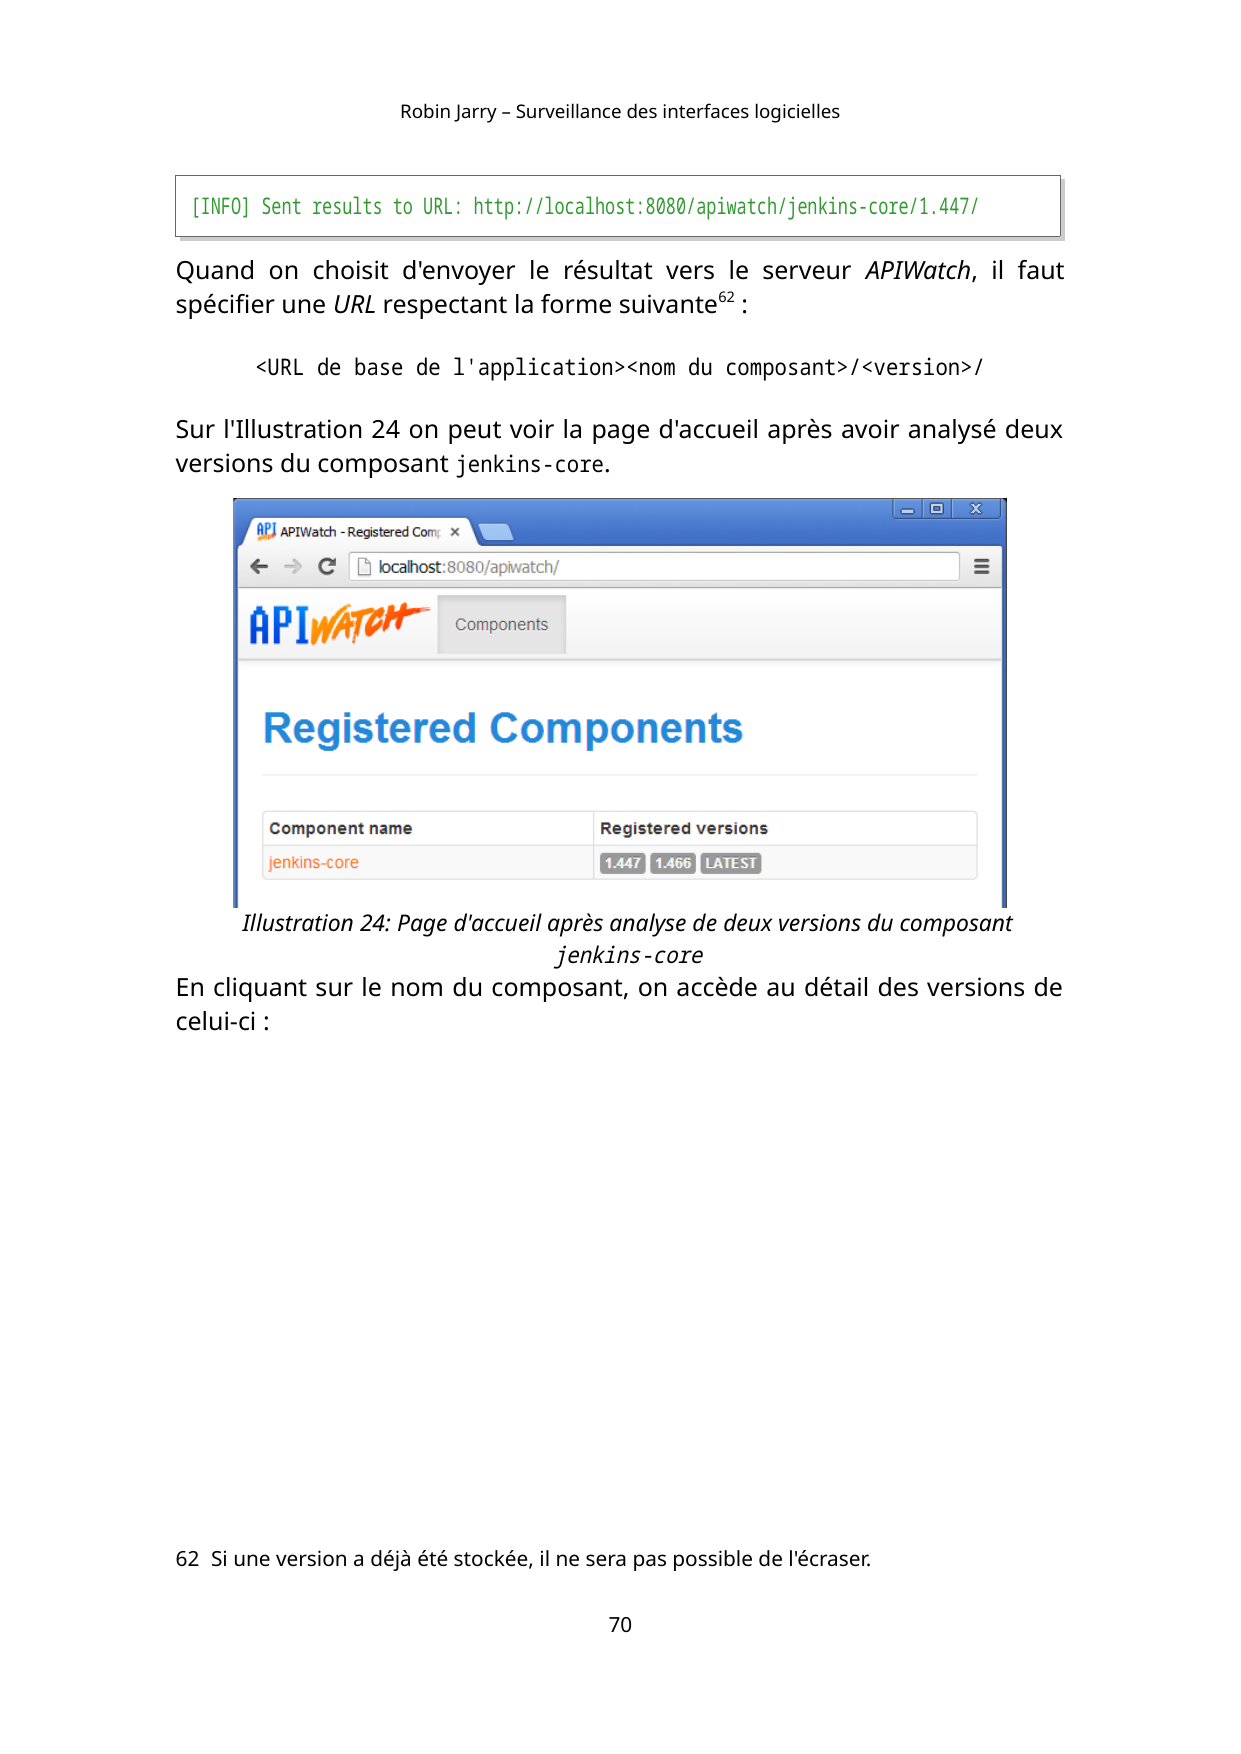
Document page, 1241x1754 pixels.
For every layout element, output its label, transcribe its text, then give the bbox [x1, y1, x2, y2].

text [INFO] Sent results to URL: http://localhost:8080/apiwatch/jenkins-core/1.447/ [176, 176, 1060, 236]
text Quand on choisit d'envoyer le résultat vers le serveur APIWatch, il faut spécifier une URL respectant la forme suivante : [175, 252, 1065, 320]
picture [233, 498, 1007, 908]
text Sur l'Illustration 21 on peut voir la page d'accueil après avoir analysé deux versions du composant jenkins-core. [175, 412, 1065, 480]
text En cliquant sur le nom du composant, on accède au détail des versions de celui-ci : [175, 908, 1065, 1038]
text Illustration 21: Page d'accueil après analyse de deux versions du composant jenkins-core [225, 908, 1033, 970]
text Si une version a déjà été stockée, il ne sera pas possible de l'écraser. [175, 1544, 1065, 1572]
text <URL de base de l'application><nom du composant>/<version>/ [175, 351, 1065, 382]
